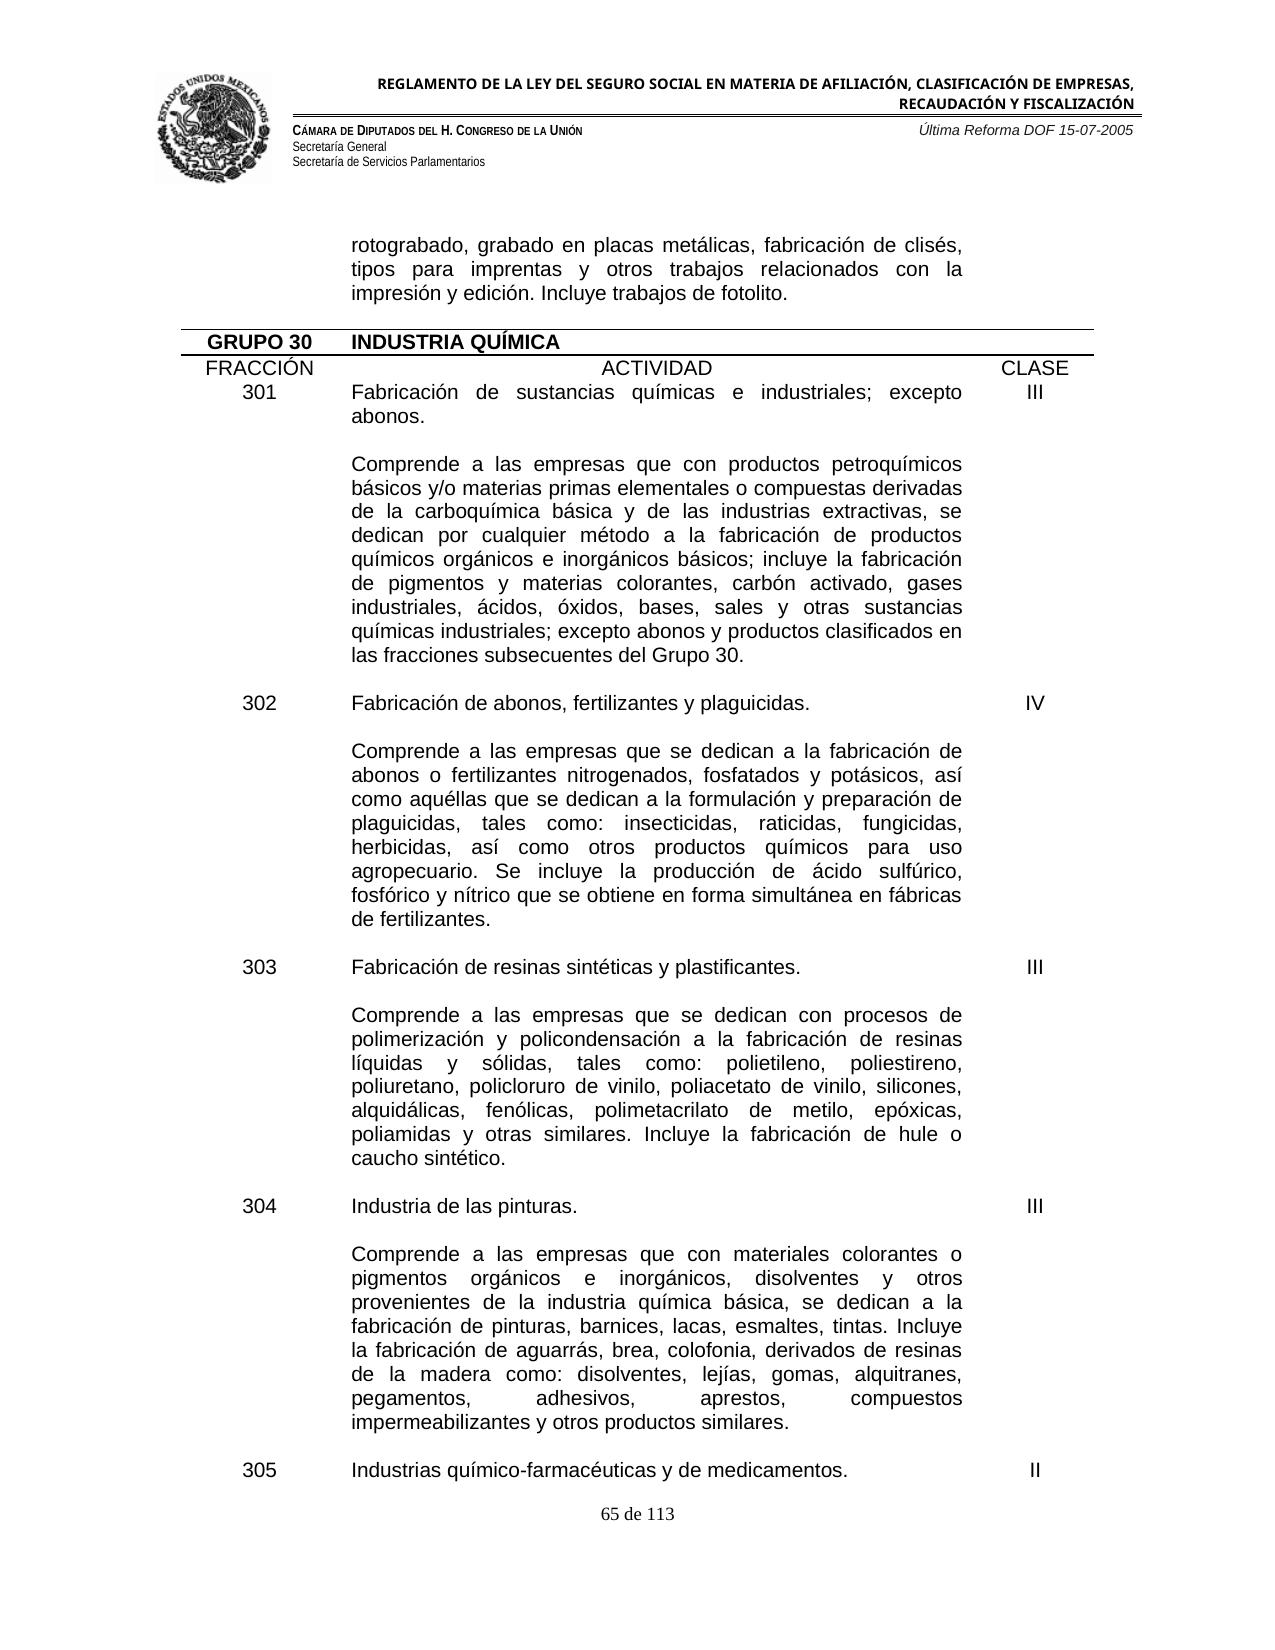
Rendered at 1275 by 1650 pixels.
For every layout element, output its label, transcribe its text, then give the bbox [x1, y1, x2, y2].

table_cell CLASE [976, 356, 1094, 379]
table_cell FRACCIÓN [181, 356, 338, 379]
table_cell 302 [181, 691, 338, 954]
table_cell [976, 330, 1094, 354]
table_cell Fabricación de abonos, fertilizantes y plaguicidas. Comprende a las empresas que se dedican a la fabricación de abonos o fertilizantes nitrogenados, fosfatados y potásicos, así como aquéllas que se dedican a la formulación y preparación de plaguicidas, tales como: insecticidas, raticidas, fungicidas, herbicidas, así como otros productos químicos para uso agropecuario. Se incluye la producción de ácido sulfúrico, fosfórico y nítrico que se obtiene en forma simultánea en fábricas de fertilizantes. [338, 691, 976, 954]
table_cell Fabricación de sustancias químicas e industriales; excepto abonos. Comprende a las empresas que con productos petroquímicos básicos y/o materias primas elementales o compuestas derivadas de la carboquímica básica y de las industrias extractivas, se dedican por cualquier método a la fabricación de productos químicos orgánicos e inorgánicos básicos; incluye la fabricación de pigmentos y materias colorantes, carbón activado, gases industriales, ácidos, óxidos, bases, sales y otras sustancias químicas industriales; excepto abonos y productos clasificados en las fracciones subsecuentes del Grupo 30. [338, 380, 976, 691]
table_cell 303 [181, 955, 338, 1194]
table_cell 305 [181, 1458, 338, 1482]
table_cell Fabricación de resinas sintéticas y plastificantes. Comprende a las empresas que se dedican con procesos de polimerización y policondensación a la fabricación de resinas líquidas y sólidas, tales como: polietileno, poliestireno, poliuretano, policloruro de vinilo, poliacetato de vinilo, silicones, alquidálicas, fenólicas, polimetacrilato de metilo, epóxicas, poliamidas y otras similares. Incluye la fabricación de hule o caucho sintético. [338, 955, 976, 1194]
table_cell ACTIVIDAD [338, 356, 976, 379]
table_cell Industrias químico-farmacéuticas y de medicamentos. [338, 1458, 976, 1482]
table_cell [976, 233, 1094, 328]
table_cell 304 [181, 1194, 338, 1458]
table_cell III [976, 380, 1094, 691]
table_cell II [976, 1458, 1094, 1482]
table_cell rotograbado, grabado en placas metálicas, fabricación de clisés, tipos para imprentas y otros trabajos relacionados con la impresión y edición. Incluye trabajos de fotolito. [338, 233, 976, 328]
table_cell GRUPO 30 [181, 330, 338, 354]
table_cell INDUSTRIA QUÍMICA [338, 330, 976, 354]
table_cell Industria de las pinturas. Comprende a las empresas que con materiales colorantes o pigmentos orgánicos e inorgánicos, disolventes y otros provenientes de la industria química básica, se dedican a la fabricación de pinturas, barnices, lacas, esmaltes, tintas. Incluye la fabricación de aguarrás, brea, colofonia, derivados de resinas de la madera como: disolventes, lejías, gomas, alquitranes, pegamentos, adhesivos, aprestos, compuestos impermeabilizantes y otros productos similares. [338, 1194, 976, 1458]
table_cell [181, 233, 338, 328]
table_cell IV [976, 691, 1094, 954]
table_cell III [976, 1194, 1094, 1458]
table_cell 301 [181, 380, 338, 691]
table_cell III [976, 955, 1094, 1194]
